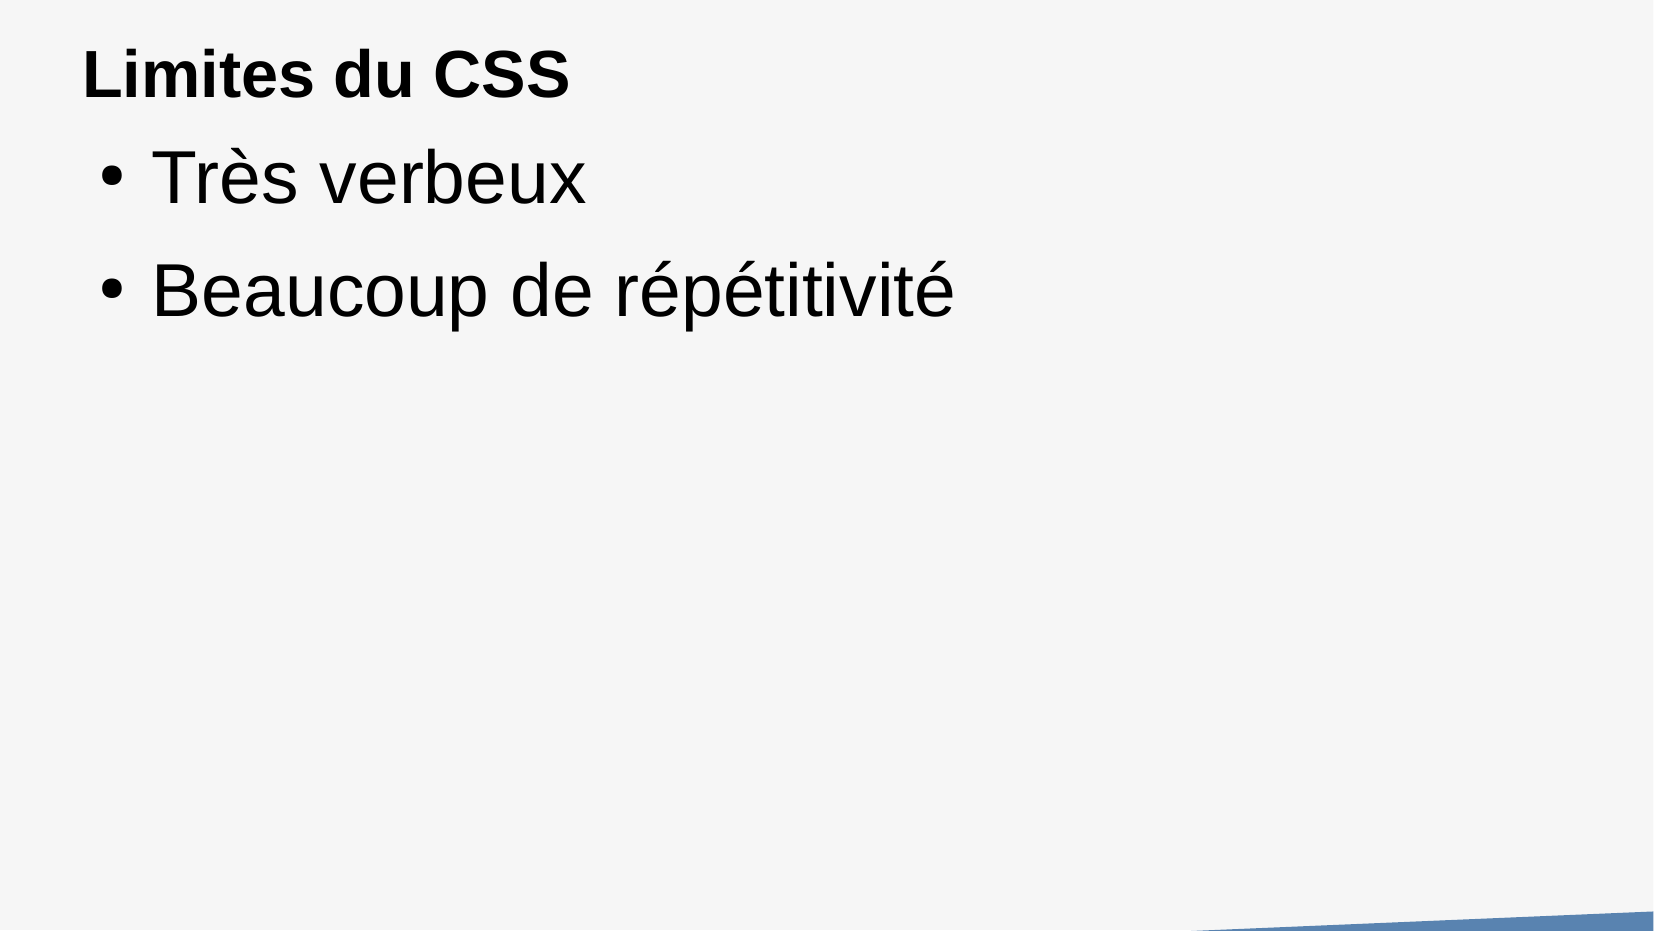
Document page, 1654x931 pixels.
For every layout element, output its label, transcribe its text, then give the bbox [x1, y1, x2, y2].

text_box [1191, 911, 1654, 931]
title Limites du CSS [82, 37, 1571, 114]
list Très verbeux Beaucoup de répétitivité [80, 135, 1620, 414]
